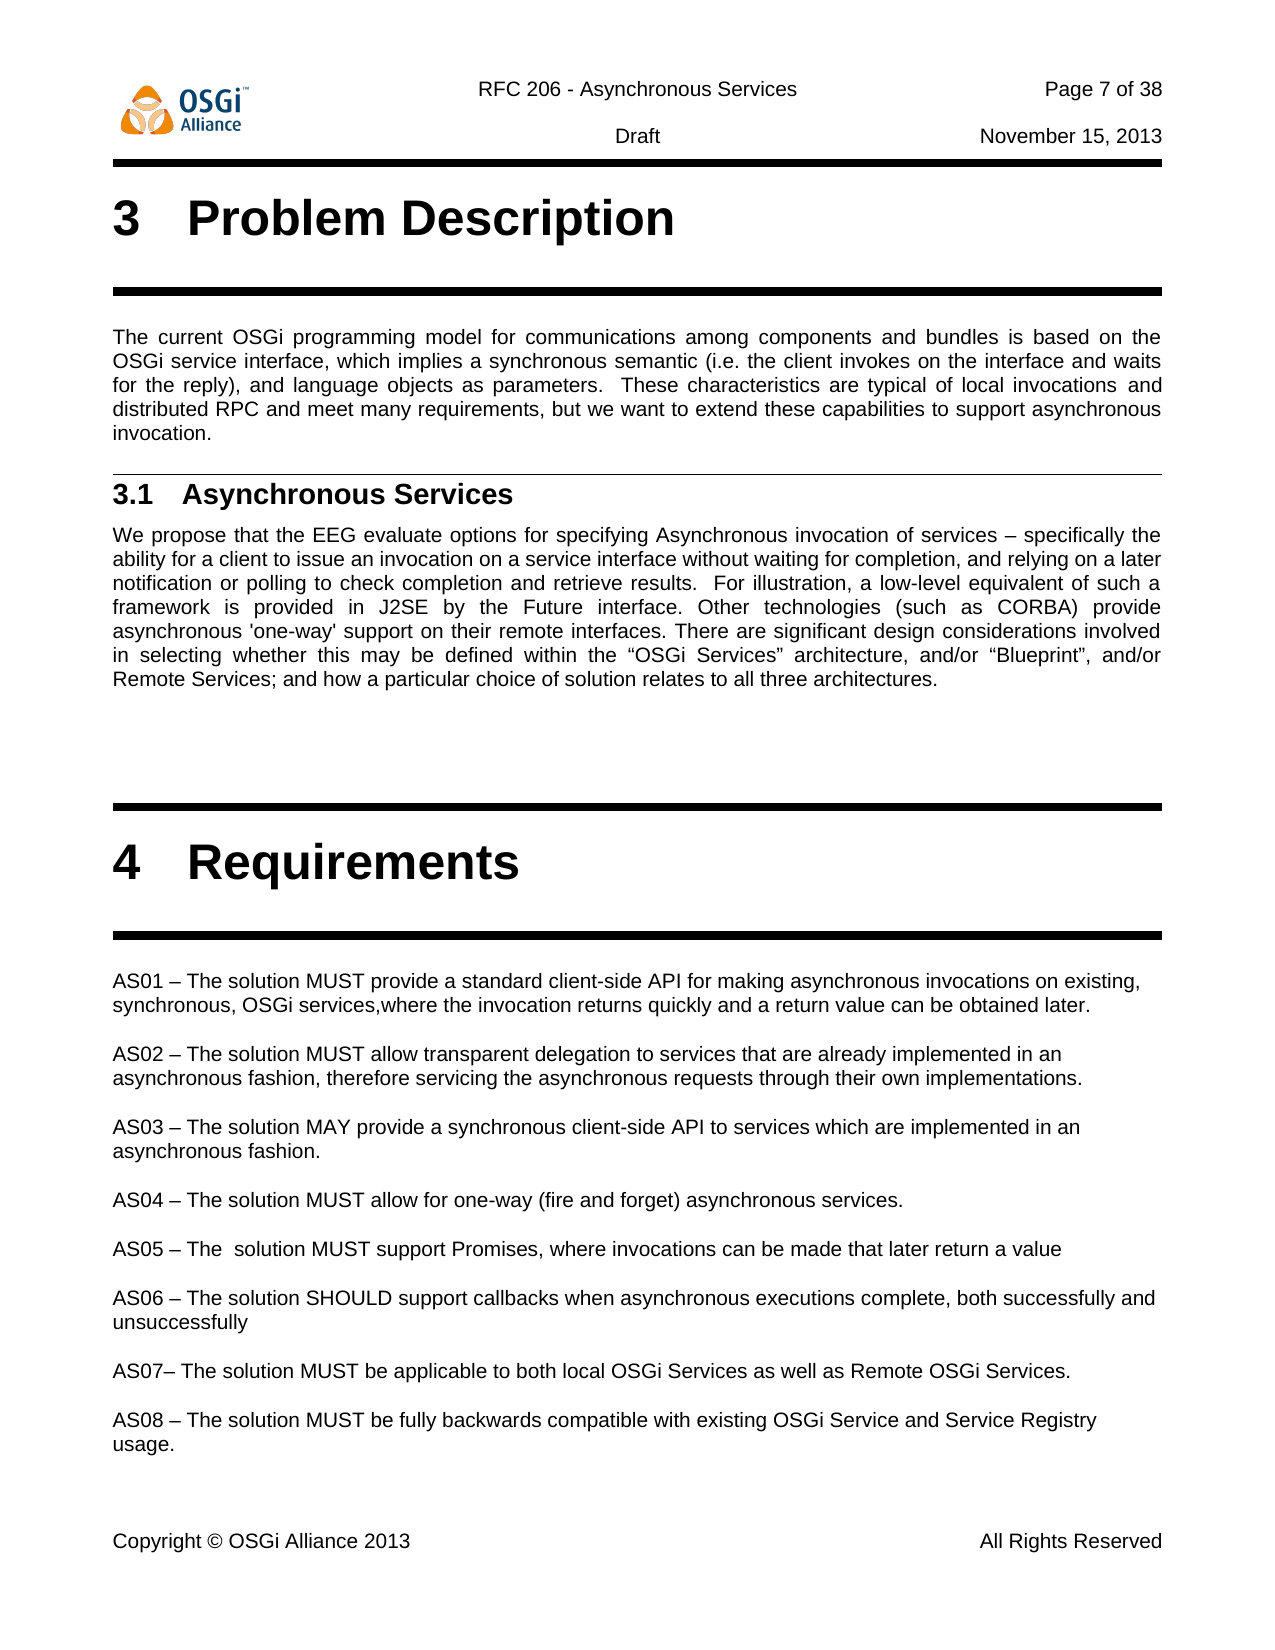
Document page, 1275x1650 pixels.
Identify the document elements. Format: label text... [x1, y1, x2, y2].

text AS04 – The solution MUST allow for one-way (fire and forget) asynchronous services. [112, 1188, 1162, 1212]
text AS03 – The solution MAY provide a synchronous client-side API to services which are implemented in an asynchronous fashion. [112, 1115, 1162, 1163]
text AS05 – The solution MUST support Promises, where invocations can be made that later return a value [112, 1237, 1162, 1261]
subtitle Asynchronous Services [112, 475, 1162, 510]
picture [113, 78, 257, 142]
text AS08 – The solution MUST be fully backwards compatible with existing OSGi Service and Service Registry usage. [112, 1407, 1162, 1455]
text The current OSGi programming model for communications among components and bundles is based on the OSGi service interface, which implies a synchronous semantic (i.e. the client invokes on the interface and waits for the reply), and language objects as parameters. These characteristics are typical of local invocations and distributed RPC and meet many requirements, but we want to extend these capabilities to support asynchronous invocation. [112, 325, 1162, 444]
text We propose that the EEG evaluate options for specifying Asynchronous invocation of services – specifically the ability for a client to issue an invocation on a service interface without waiting for completion, and relying on a later notification or polling to check completion and retrieve results. For illustration, a low-level equivalent of such a framework is provided in J2SE by the Future interface. Other technologies (such as CORBA) provide asynchronous 'one-way' support on their remote interfaces. There are significant design considerations involved in selecting whether this may be defined within the “OSGi Services” architecture, and/or “Blueprint”, and/or Remote Services; and how a particular choice of solution relates to all three architectures. [112, 523, 1162, 691]
text AS07– The solution MUST be applicable to both local OSGi Services as well as Remote OSGi Services. [112, 1358, 1162, 1382]
text AS06 – The solution SHOULD support callbacks when asynchronous executions complete, both successfully and unsuccessfully [112, 1286, 1162, 1333]
subtitle Requirements [112, 804, 1162, 940]
subtitle Problem Description [112, 160, 1162, 296]
text AS02 – The solution MUST allow transparent delegation to services that are already implemented in an asynchronous fashion, therefore servicing the asynchronous requests through their own implementations. [112, 1042, 1162, 1090]
text AS01 – The solution MUST provide a standard client-side API for making asynchronous invocations on existing, synchronous, OSGi services,where the invocation returns quickly and a return value can be obtained later. [112, 969, 1162, 1017]
